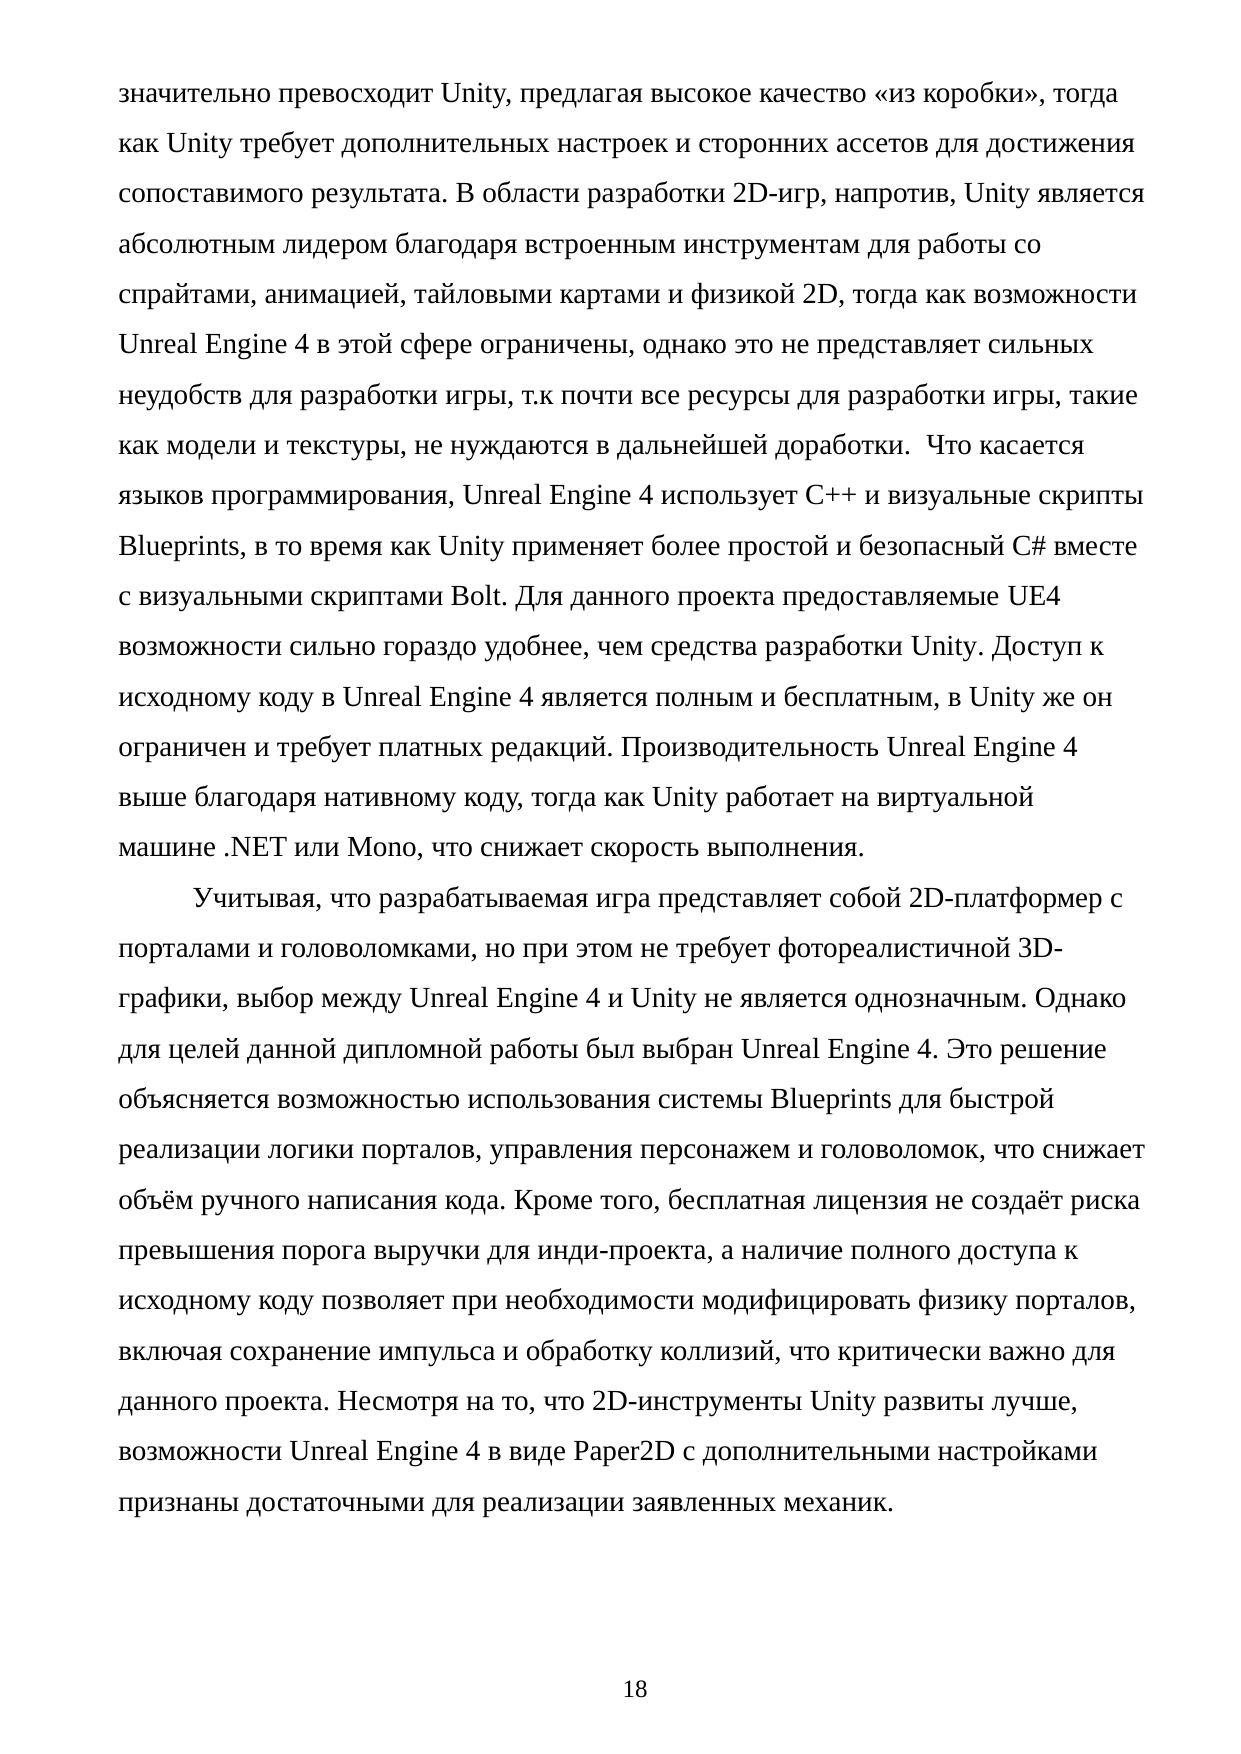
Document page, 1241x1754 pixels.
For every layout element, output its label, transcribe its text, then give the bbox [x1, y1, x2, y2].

text значительно превосходит Unity, предлагая высокое качество «из коробки», тогда как Unity требует дополнительных настроек и сторонних ассетов для достижения сопоставимого результата. В области разработки 2D-игр, напротив, Unity является абсолютным лидером благодаря встроенным инструментам для работы со спрайтами, анимацией, тайловыми картами и физикой 2D, тогда как возможности Unreal Engine 4 в этой сфере ограничены, однако это не представляет сильных неудобств для разработки игры, т.к почти все ресурсы для разработки игры, такие как модели и текстуры, не нуждаются в дальнейшей доработки. Что касается языков программирования, Unreal Engine 4 использует C++ и визуальные скрипты Blueprints, в то время как Unity применяет более простой и безопасный C# вместе с визуальными скриптами Bolt. Для данного проекта предоставляемые UE4 возможности сильно гораздо удобнее, чем средства разработки Unity. Доступ к исходному коду в Unreal Engine 4 является полным и бесплатным, в Unity же он ограничен и требует платных редакций. Производительность Unreal Engine 4 выше благодаря нативному коду, тогда как Unity работает на виртуальной машине .NET или Mono, что снижает скорость выполнения. [118, 75, 1152, 863]
text Учитывая, что разрабатываемая игра представляет собой 2D-платформер с порталами и головоломками, но при этом не требует фотореалистичной 3D-графики, выбор между Unreal Engine 4 и Unity не является однозначным. Однако для целей данной дипломной работы был выбран Unreal Engine 4. Это решение объясняется возможностью использования системы Blueprints для быстрой реализации логики порталов, управления персонажем и головоломок, что снижает объём ручного написания кода. Кроме того, бесплатная лицензия не создаёт риска превышения порога выручки для инди-проекта, а наличие полного доступа к исходному коду позволяет при необходимости модифицировать физику порталов, включая сохранение импульса и обработку коллизий, что критически важно для данного проекта. Несмотря на то, что 2D-инструменты Unity развиты лучше, возможности Unreal Engine 4 в виде Paper2D с дополнительными настройками признаны достаточными для реализации заявленных механик. [118, 880, 1152, 1517]
